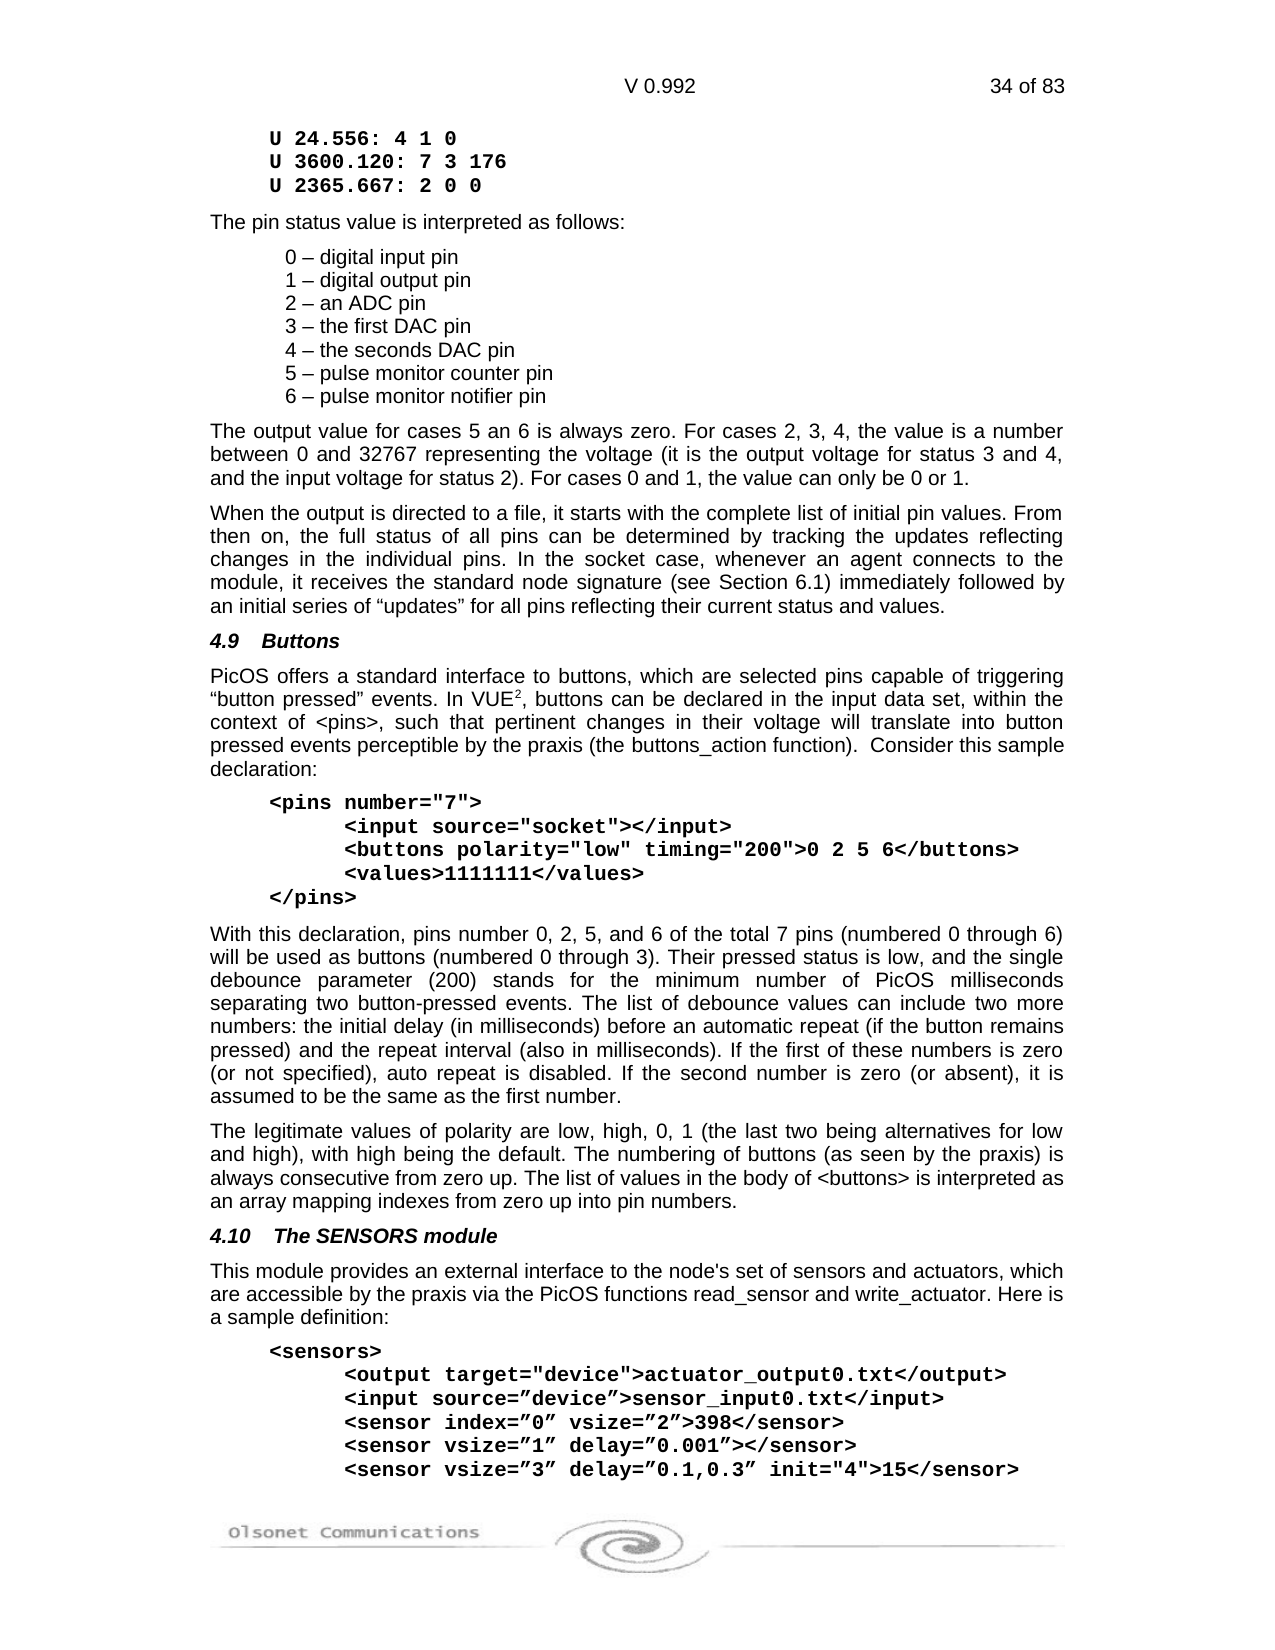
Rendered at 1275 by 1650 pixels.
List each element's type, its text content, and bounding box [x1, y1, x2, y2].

text This module provides an external interface to the node's set of sensors and actuators, which are accessible by the praxis via the PicOS functions read_sensor and write_actuator. Here is a sample definition: [210, 1259, 1065, 1329]
text <output target="device">actuator_output0.txt</output> [269, 1364, 1065, 1388]
text The legitimate values of polarity are low, high, 0, 1 (the last two being alternatives for low and high), with high being the default. The numbering of buttons (as seen by the praxis) is always consecutive from zero up. The list of values in the body of <buttons> is interpreted as an array mapping indexes from zero up into pin numbers. [210, 1120, 1065, 1213]
text <values>1111111</values> [269, 863, 1065, 887]
text <sensor index=”0” vsize=”2”>398</sensor> [269, 1412, 1065, 1435]
text <buttons polarity="low" timing="200">0 2 5 6</buttons> [269, 839, 1065, 863]
text 1 – digital output pin [285, 269, 1065, 292]
text With this declaration, pins number 0, 2, 5, and 6 of the total 7 pins (numbered 0 through 6) will be used as buttons (numbered 0 through 3). Their pressed status is low, and the single debounce parameter (200) stands for the minimum number of PicOS milliseconds separating two button-pressed events. The list of debounce values can include two more numbers: the initial delay (in milliseconds) before an automatic repeat (if the button remains pressed) and the repeat interval (also in milliseconds). If the first of these numbers is zero (or not specified), auto repeat is disabled. If the second number is zero (or absent), it is assumed to be the same as the first number. [210, 922, 1065, 1108]
text 4 – the seconds DAC pin [285, 338, 1065, 362]
text <input source="socket"></input> [269, 816, 1065, 839]
text 2 – an ADC pin [285, 292, 1065, 315]
text <sensors> [269, 1341, 1065, 1364]
subtitle The SENSORS module [210, 1224, 1065, 1248]
text PicOS offers a standard interface to buttons, which are selected pins capable of triggering “button pressed” events. In VUE2, buttons can be declared in the input data set, within the context of <pins>, such that pertinent changes in their voltage will translate into button pressed events perceptible by the praxis (the buttons_action function). Consider this sample declaration: [210, 664, 1065, 780]
text <input source=”device”>sensor_input0.txt</input> [269, 1388, 1065, 1412]
text <sensor vsize=”3” delay=”0.1,0.3” init="4">15</sensor> [269, 1459, 1065, 1483]
text 3 – the first DAC pin [285, 315, 1065, 338]
subtitle Buttons [210, 629, 1065, 652]
text 0 – digital input pin [285, 245, 1065, 269]
text 6 – pulse monitor notifier pin [285, 385, 1065, 408]
text <pins number="7"> [269, 792, 1065, 816]
text U 3600.120: 7 3 176 [269, 151, 1065, 175]
text 5 – pulse monitor counter pin [285, 362, 1065, 385]
text <sensor vsize=”1” delay=”0.001”></sensor> [269, 1435, 1065, 1459]
text When the output is directed to a file, it starts with the complete list of initial pin values. From then on, the full status of all pins can be determined by tracking the updates reflecting changes in the individual pins. In the socket case, whenever an agent connects to the module, it receives the standard node signature (see Section 6.1) immediately followed by an initial series of “updates” for all pins reflecting their current status and values. [210, 501, 1065, 617]
text </pins> [269, 887, 1065, 910]
text The output value for cases 5 an 6 is always zero. For cases 2, 3, 4, the value is a number between 0 and 32767 representing the voltage (it is the output voltage for status 3 and 4, and the input voltage for status 2). For cases 0 and 1, the value can only be 0 or 1. [210, 420, 1065, 489]
text The pin status value is interpreted as follows: [210, 210, 1065, 234]
text U 24.556: 4 1 0 [269, 128, 1065, 151]
text U 2365.667: 2 0 0 [269, 175, 1065, 199]
picture [210, 1504, 1065, 1596]
